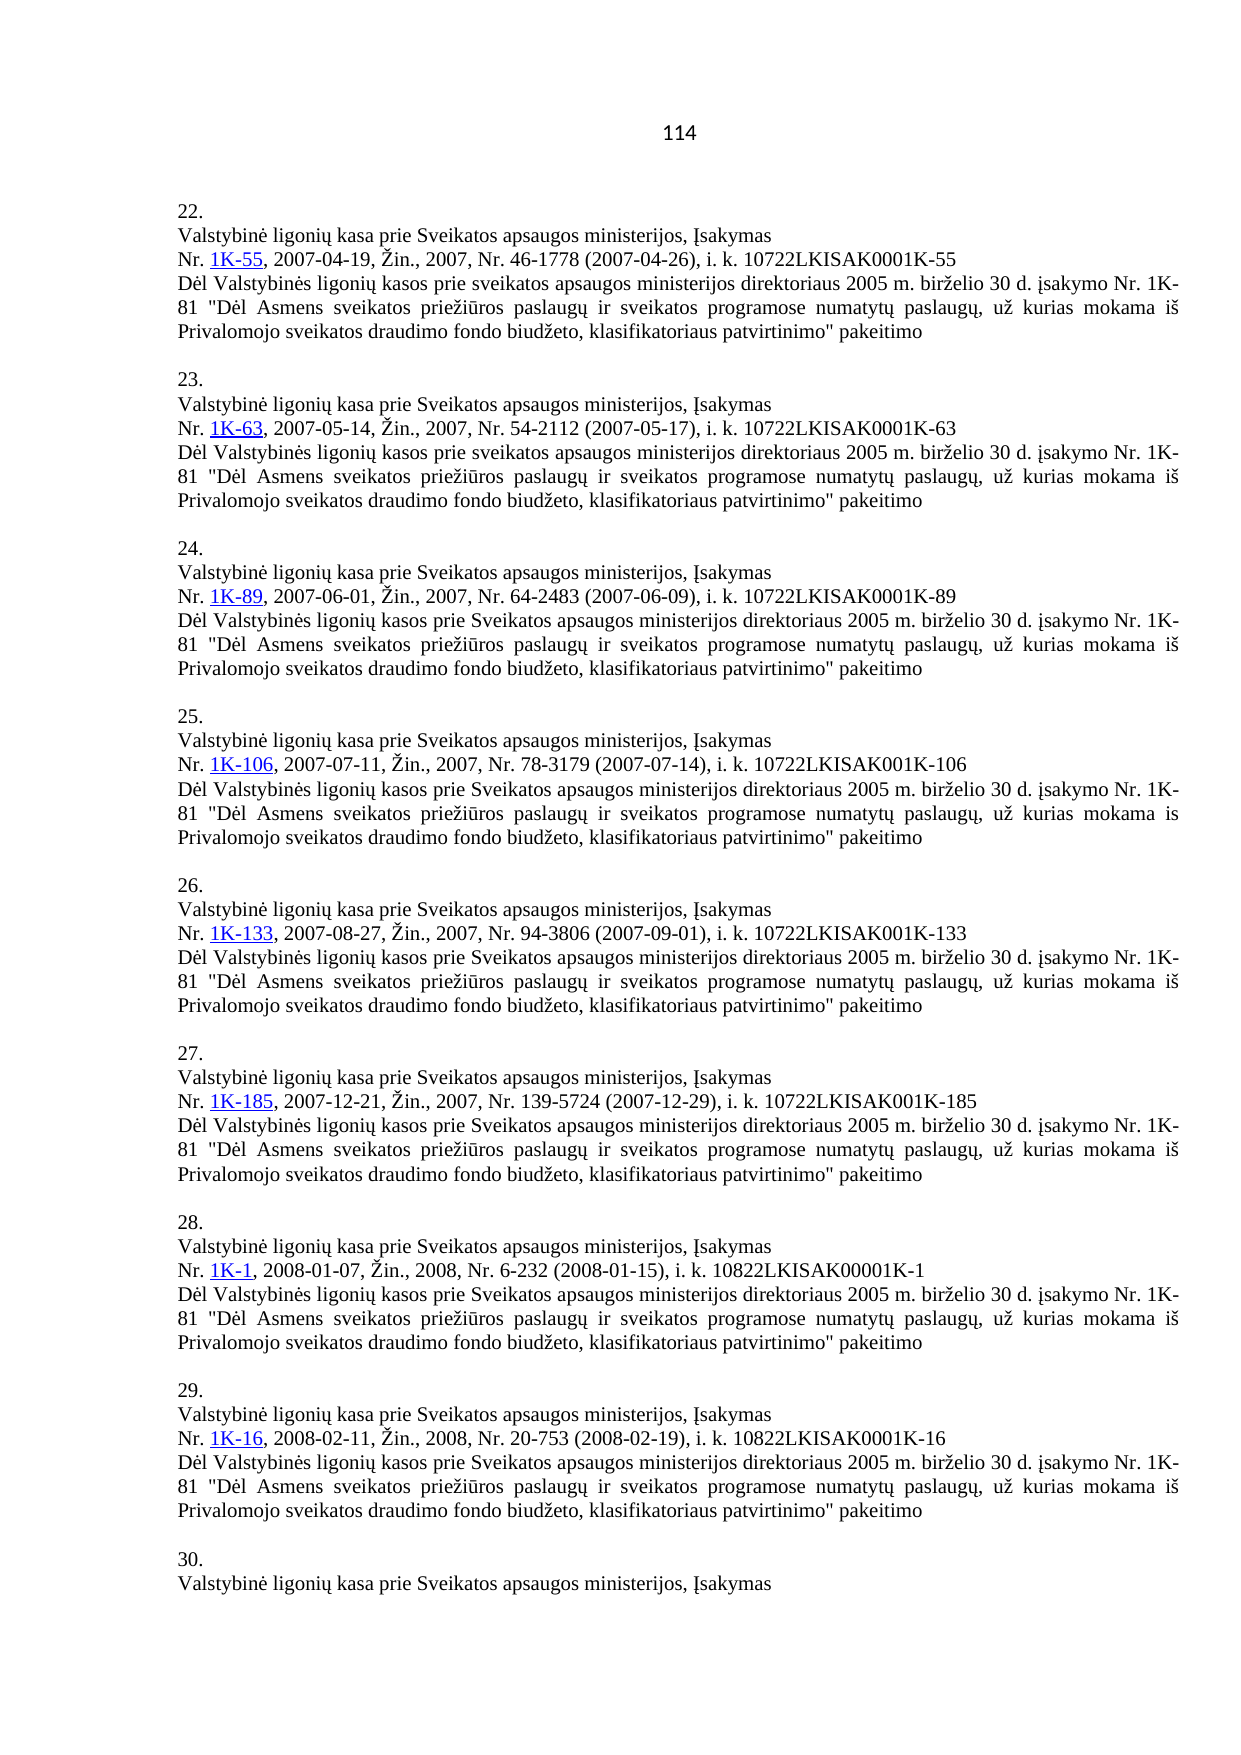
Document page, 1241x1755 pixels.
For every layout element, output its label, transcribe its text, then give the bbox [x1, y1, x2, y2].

text Nr. 1K-16, 2008-02-11, Žin., 2008, Nr. 20-753 (2008-02-19), i. k. 10822LKISAK0001K-16 [177, 1426, 1181, 1450]
text Dėl Valstybinės ligonių kasos prie Sveikatos apsaugos ministerijos direktoriaus 2005 m. birželio 30 d. įsakymo Nr. 1K-81 "Dėl Asmens sveikatos priežiūros paslaugų ir sveikatos programose numatytų paslaugų, už kurias mokama iš Privalomojo sveikatos draudimo fondo biudžeto, klasifikatoriaus patvirtinimo" pakeitimo [177, 1282, 1181, 1354]
text Nr. 1K-1, 2008-01-07, Žin., 2008, Nr. 6-232 (2008-01-15), i. k. 10822LKISAK00001K-1 [177, 1258, 1181, 1282]
text Dėl Valstybinės ligonių kasos prie sveikatos apsaugos ministerijos direktoriaus 2005 m. birželio 30 d. įsakymo Nr. 1K-81 "Dėl Asmens sveikatos priežiūros paslaugų ir sveikatos programose numatytų paslaugų, už kurias mokama iš Privalomojo sveikatos draudimo fondo biudžeto, klasifikatoriaus patvirtinimo" pakeitimo [177, 439, 1181, 512]
text 26. [177, 873, 1181, 897]
text Nr. 1K-106, 2007-07-11, Žin., 2007, Nr. 78-3179 (2007-07-14), i. k. 10722LKISAK001K-106 [177, 752, 1181, 776]
text Nr. 1K-133, 2007-08-27, Žin., 2007, Nr. 94-3806 (2007-09-01), i. k. 10722LKISAK001K-133 [177, 921, 1181, 945]
text Valstybinė ligonių kasa prie Sveikatos apsaugos ministerijos, Įsakymas [177, 1402, 1181, 1426]
text 24. [177, 536, 1181, 560]
text Dėl Valstybinės ligonių kasos prie sveikatos apsaugos ministerijos direktoriaus 2005 m. birželio 30 d. įsakymo Nr. 1K-81 "Dėl Asmens sveikatos priežiūros paslaugų ir sveikatos programose numatytų paslaugų, už kurias mokama iš Privalomojo sveikatos draudimo fondo biudžeto, klasifikatoriaus patvirtinimo" pakeitimo [177, 271, 1181, 343]
text 28. [177, 1209, 1181, 1234]
text 22. [177, 199, 1181, 223]
text Valstybinė ligonių kasa prie Sveikatos apsaugos ministerijos, Įsakymas [177, 1571, 1181, 1594]
text 23. [177, 367, 1181, 391]
text Dėl Valstybinės ligonių kasos prie Sveikatos apsaugos ministerijos direktoriaus 2005 m. birželio 30 d. įsakymo Nr. 1K-81 "Dėl Asmens sveikatos priežiūros paslaugų ir sveikatos programose numatytų paslaugų, už kurias mokama iš Privalomojo sveikatos draudimo fondo biudžeto, klasifikatoriaus patvirtinimo" pakeitimo [177, 1113, 1181, 1186]
text Nr. 1K-63, 2007-05-14, Žin., 2007, Nr. 54-2112 (2007-05-17), i. k. 10722LKISAK0001K-63 [177, 416, 1181, 439]
text Valstybinė ligonių kasa prie Sveikatos apsaugos ministerijos, Įsakymas [177, 728, 1181, 752]
text Nr. 1K-89, 2007-06-01, Žin., 2007, Nr. 64-2483 (2007-06-09), i. k. 10722LKISAK0001K-89 [177, 584, 1181, 608]
text Nr. 1K-55, 2007-04-19, Žin., 2007, Nr. 46-1778 (2007-04-26), i. k. 10722LKISAK0001K-55 [177, 247, 1181, 271]
text Valstybinė ligonių kasa prie Sveikatos apsaugos ministerijos, Įsakymas [177, 560, 1181, 584]
text 25. [177, 704, 1181, 728]
text Dėl Valstybinės ligonių kasos prie Sveikatos apsaugos ministerijos direktoriaus 2005 m. birželio 30 d. įsakymo Nr. 1K-81 "Dėl Asmens sveikatos priežiūros paslaugų ir sveikatos programose numatytų paslaugų, už kurias mokama iš Privalomojo sveikatos draudimo fondo biudžeto, klasifikatoriaus patvirtinimo" pakeitimo [177, 945, 1181, 1017]
text Valstybinė ligonių kasa prie Sveikatos apsaugos ministerijos, Įsakymas [177, 223, 1181, 247]
text 27. [177, 1041, 1181, 1065]
text 30. [177, 1546, 1181, 1571]
text Valstybinė ligonių kasa prie Sveikatos apsaugos ministerijos, Įsakymas [177, 391, 1181, 416]
text Dėl Valstybinės ligonių kasos prie Sveikatos apsaugos ministerijos direktoriaus 2005 m. birželio 30 d. įsakymo Nr. 1K-81 "Dėl Asmens sveikatos priežiūros paslaugų ir sveikatos programose numatytų paslaugų, už kurias mokama iš Privalomojo sveikatos draudimo fondo biudžeto, klasifikatoriaus patvirtinimo" pakeitimo [177, 608, 1181, 680]
text Nr. 1K-185, 2007-12-21, Žin., 2007, Nr. 139-5724 (2007-12-29), i. k. 10722LKISAK001K-185 [177, 1089, 1181, 1113]
text Dėl Valstybinės ligonių kasos prie Sveikatos apsaugos ministerijos direktoriaus 2005 m. birželio 30 d. įsakymo Nr. 1K-81 "Dėl Asmens sveikatos priežiūros paslaugų ir sveikatos programose numatytų paslaugų, už kurias mokama is Privalomojo sveikatos draudimo fondo biudžeto, klasifikatoriaus patvirtinimo" pakeitimo [177, 776, 1181, 849]
text Valstybinė ligonių kasa prie Sveikatos apsaugos ministerijos, Įsakymas [177, 897, 1181, 921]
text Valstybinė ligonių kasa prie Sveikatos apsaugos ministerijos, Įsakymas [177, 1234, 1181, 1258]
text 29. [177, 1378, 1181, 1402]
text Dėl Valstybinės ligonių kasos prie Sveikatos apsaugos ministerijos direktoriaus 2005 m. birželio 30 d. įsakymo Nr. 1K-81 "Dėl Asmens sveikatos priežiūros paslaugų ir sveikatos programose numatytų paslaugų, už kurias mokama iš Privalomojo sveikatos draudimo fondo biudžeto, klasifikatoriaus patvirtinimo" pakeitimo [177, 1450, 1181, 1522]
text Valstybinė ligonių kasa prie Sveikatos apsaugos ministerijos, Įsakymas [177, 1065, 1181, 1089]
